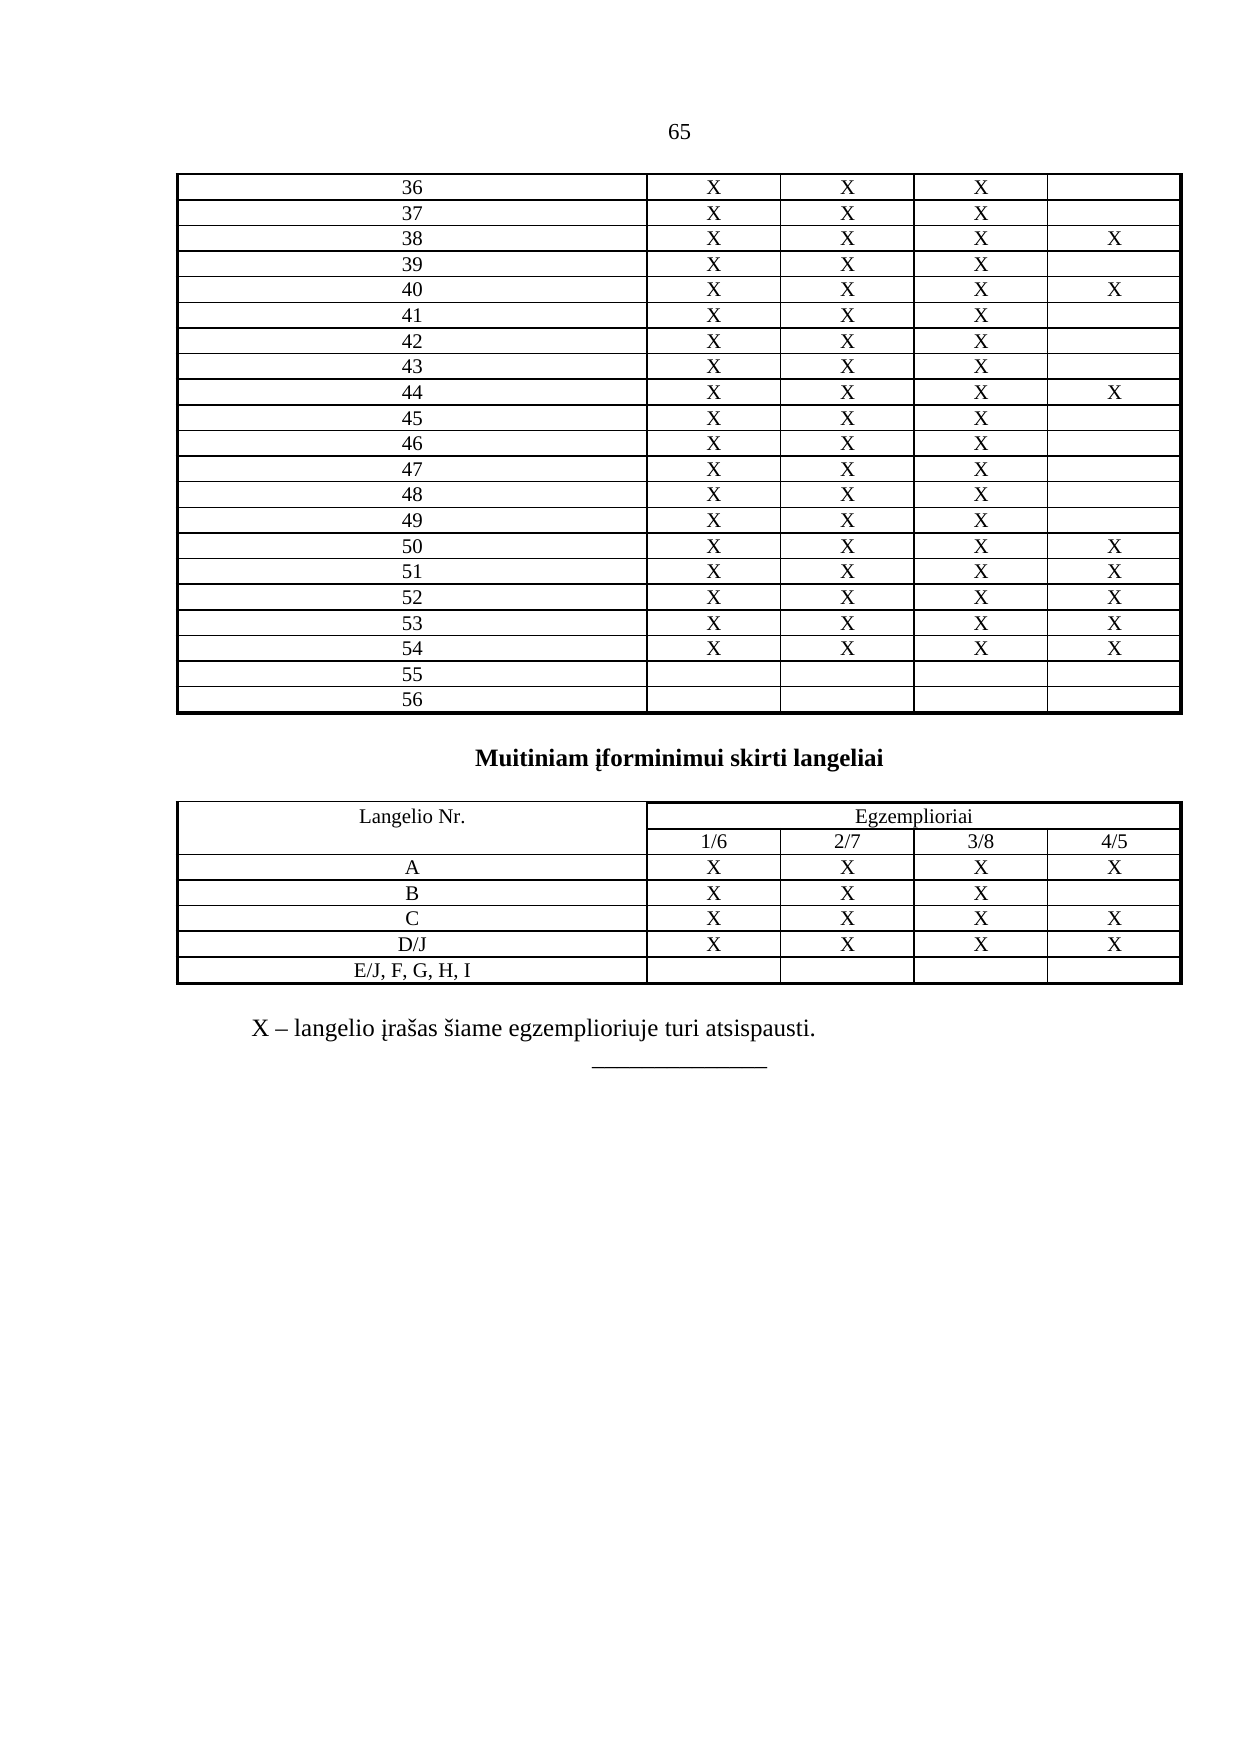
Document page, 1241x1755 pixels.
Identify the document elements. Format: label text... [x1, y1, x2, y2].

table_cell X [915, 482, 1047, 506]
table_cell X [648, 201, 780, 224]
table_cell 50 [179, 534, 646, 558]
table_cell X [648, 636, 780, 660]
table_cell 52 [179, 585, 646, 609]
table_cell 53 [179, 611, 646, 634]
table_cell 39 [179, 252, 646, 276]
table_cell 46 [179, 431, 646, 455]
table_cell X [648, 559, 780, 583]
table_cell [1048, 329, 1179, 353]
table_cell 42 [179, 329, 646, 353]
table_cell 51 [179, 559, 646, 583]
table_cell 43 [179, 354, 646, 378]
table_cell X [915, 354, 1047, 378]
table_cell 41 [179, 303, 646, 327]
table_cell X [1048, 855, 1179, 879]
table_cell X [915, 636, 1047, 660]
table_cell [1048, 687, 1179, 711]
table_cell 55 [179, 662, 646, 686]
table_cell 48 [179, 482, 646, 506]
table_cell [915, 662, 1047, 686]
table_cell X [915, 226, 1047, 250]
table_cell X [648, 534, 780, 558]
table_cell X [781, 855, 913, 879]
table_cell A [179, 855, 646, 879]
table_cell X [1048, 906, 1179, 930]
table_cell 37 [179, 201, 646, 224]
table_cell 47 [179, 457, 646, 481]
table_cell X [648, 354, 780, 378]
table_cell X [781, 175, 913, 199]
table_cell D/J [179, 932, 646, 956]
table_cell X [915, 932, 1047, 956]
table_cell [648, 687, 780, 711]
table_cell 36 [179, 175, 646, 199]
table_cell [1048, 303, 1179, 327]
table_cell [915, 958, 1047, 982]
table_cell X [648, 585, 780, 609]
table_cell 3/8 [915, 830, 1047, 853]
table_cell X [781, 585, 913, 609]
table_cell X [648, 611, 780, 634]
table_cell 1/6 [648, 830, 780, 853]
table_cell C [179, 906, 646, 930]
table_cell X [781, 906, 913, 930]
table_cell [1048, 662, 1179, 686]
table_cell 2/7 [781, 830, 913, 853]
table_cell X [915, 906, 1047, 930]
table_cell X [915, 855, 1047, 879]
table_cell [1048, 431, 1179, 455]
table_cell X [648, 906, 780, 930]
table_cell X [915, 380, 1047, 404]
table_cell 38 [179, 226, 646, 250]
table_cell X [648, 175, 780, 199]
table_cell [915, 687, 1047, 711]
table_cell X [781, 226, 913, 250]
table_cell X [915, 431, 1047, 455]
table_cell X [915, 508, 1047, 532]
table_cell X [781, 611, 913, 634]
table_cell X [648, 881, 780, 905]
table_cell X [915, 611, 1047, 634]
table_cell X [648, 252, 780, 276]
table_cell X [648, 508, 780, 532]
table_cell [1048, 175, 1179, 199]
table_cell 49 [179, 508, 646, 532]
table_cell X [781, 406, 913, 429]
table_cell X [781, 329, 913, 353]
table_cell X [648, 329, 780, 353]
table_cell X [781, 380, 913, 404]
table_cell X [1048, 277, 1179, 301]
table_cell X [915, 585, 1047, 609]
table_cell 40 [179, 277, 646, 301]
table_cell X [915, 559, 1047, 583]
table_cell X [781, 636, 913, 660]
table_cell X [781, 534, 913, 558]
table_cell X [1048, 585, 1179, 609]
table_cell X [648, 431, 780, 455]
table_cell [1048, 457, 1179, 481]
table_cell X [648, 406, 780, 429]
table_cell X [781, 201, 913, 224]
table_cell [781, 662, 913, 686]
table_cell X [648, 482, 780, 506]
table_cell X [781, 482, 913, 506]
table_header Egzemplioriai [648, 804, 1179, 828]
table_cell 44 [179, 380, 646, 404]
table_cell X [1048, 380, 1179, 404]
table_cell [1048, 201, 1179, 224]
table_cell X [648, 226, 780, 250]
table_cell X [1048, 611, 1179, 634]
table_cell X [781, 457, 913, 481]
table_cell 54 [179, 636, 646, 660]
table_cell X [915, 175, 1047, 199]
table_cell [781, 687, 913, 711]
table_cell [1048, 252, 1179, 276]
table_cell X [648, 277, 780, 301]
table_cell [648, 662, 780, 686]
table_cell X [648, 380, 780, 404]
table_header Langelio Nr. [179, 802, 646, 853]
table_cell X [915, 534, 1047, 558]
table_cell X [781, 881, 913, 905]
table_cell X [1048, 559, 1179, 583]
table_cell E/J, F, G, H, I [179, 958, 646, 982]
table_cell 4/5 [1048, 830, 1179, 853]
table_cell X [1048, 226, 1179, 250]
text Muitiniam įforminimui skirti langeliai [177, 743, 1181, 772]
table_cell 45 [179, 406, 646, 429]
table_cell X [648, 855, 780, 879]
text X – langelio įrašas šiame egzemplioriuje turi atsispausti. [177, 1013, 1181, 1042]
table_cell [648, 958, 780, 982]
table_cell X [915, 406, 1047, 429]
table_cell X [1048, 534, 1179, 558]
table_cell X [648, 932, 780, 956]
table_cell X [781, 303, 913, 327]
table_cell X [781, 932, 913, 956]
text ______________ [177, 1042, 1181, 1071]
table_cell X [915, 303, 1047, 327]
table_cell X [1048, 932, 1179, 956]
table_cell X [781, 508, 913, 532]
table_cell X [781, 559, 913, 583]
table_cell X [915, 201, 1047, 224]
table_cell X [915, 329, 1047, 353]
table_cell [1048, 508, 1179, 532]
table_cell X [1048, 636, 1179, 660]
table_cell X [648, 303, 780, 327]
table_cell [1048, 881, 1179, 905]
table_cell [1048, 354, 1179, 378]
table_cell X [781, 252, 913, 276]
table_cell X [781, 354, 913, 378]
table_cell [1048, 958, 1179, 982]
table_cell X [915, 252, 1047, 276]
table_cell X [915, 277, 1047, 301]
table_cell X [781, 277, 913, 301]
table_cell B [179, 881, 646, 905]
table_cell [781, 958, 913, 982]
table_cell X [915, 881, 1047, 905]
table_cell [1048, 406, 1179, 429]
table_cell X [648, 457, 780, 481]
table_cell X [781, 431, 913, 455]
table_cell X [915, 457, 1047, 481]
table_cell 56 [179, 687, 646, 711]
table_cell [1048, 482, 1179, 506]
